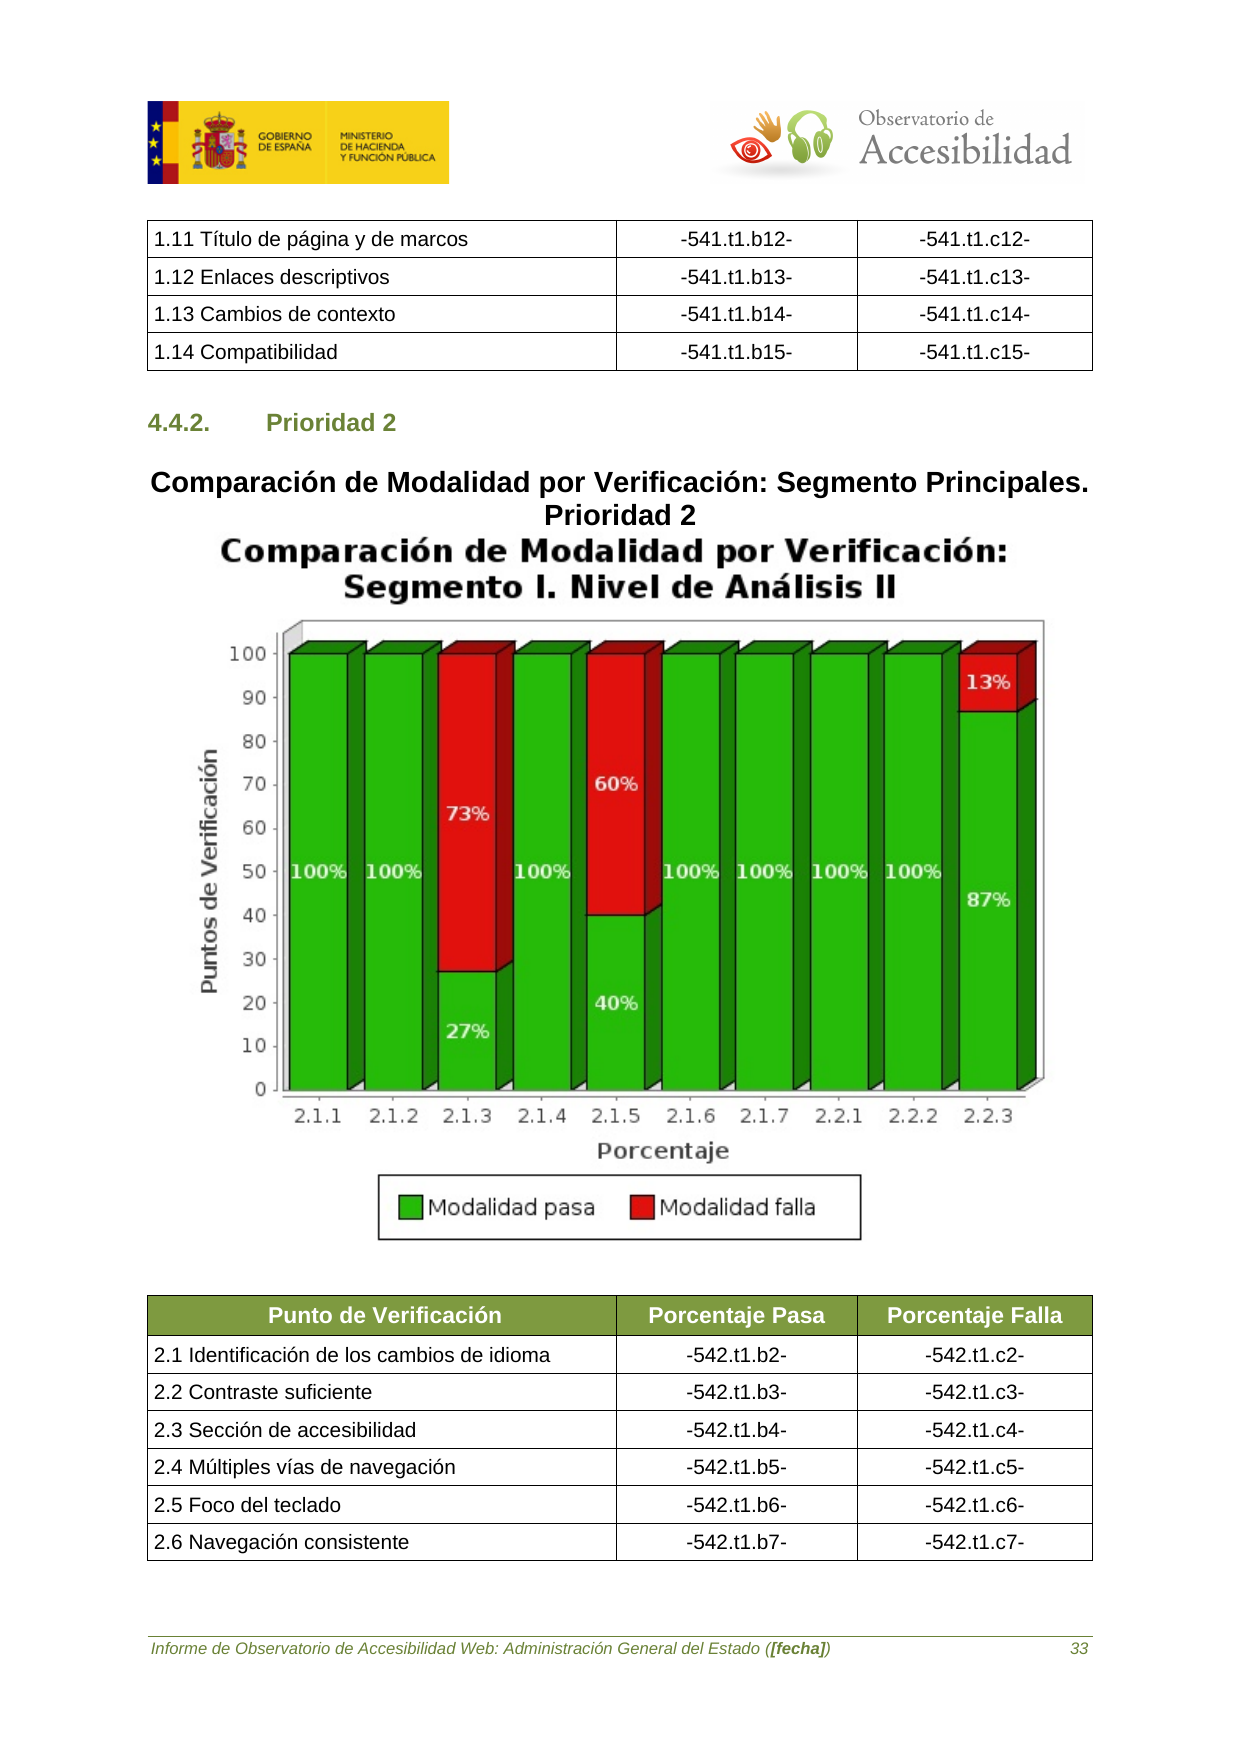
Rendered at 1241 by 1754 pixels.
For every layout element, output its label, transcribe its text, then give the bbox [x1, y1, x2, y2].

table_cell 2.3 Sección de accesibilidad [148, 1411, 616, 1448]
table_cell -541.t1.c13- [858, 258, 1092, 295]
text Comparación de Modalidad por Verificación: Segmento Principales. Prioridad 2 [148, 465, 1092, 532]
picture [710, 101, 1086, 184]
table_cell 1.12 Enlaces descriptivos [148, 258, 616, 295]
table_cell -542.t1.b5- [617, 1449, 857, 1485]
table_header Porcentaje Falla [858, 1296, 1092, 1335]
table_cell -542.t1.b4- [617, 1411, 857, 1448]
table_cell -542.t1.c2- [858, 1336, 1092, 1373]
table_cell 1.13 Cambios de contexto [148, 296, 616, 332]
table_cell 2.2 Contraste suficiente [148, 1374, 616, 1410]
table_cell -542.t1.b6- [617, 1486, 857, 1523]
table_cell -542.t1.c5- [858, 1449, 1092, 1485]
table_cell -541.t1.b13- [617, 258, 857, 295]
subtitle Prioridad 2 [148, 408, 1092, 437]
table_cell -542.t1.c4- [858, 1411, 1092, 1448]
picture [147, 101, 450, 184]
table_cell -542.t1.b7- [617, 1524, 857, 1560]
table_cell -542.t1.c6- [858, 1486, 1092, 1523]
table_cell -541.t1.b14- [617, 296, 857, 332]
table_header Punto de Verificación [148, 1296, 616, 1335]
table_header Porcentaje Pasa [617, 1296, 857, 1335]
table_cell 1.14 Compatibilidad [148, 333, 616, 370]
table_cell -541.t1.c15- [858, 333, 1092, 370]
table_cell -541.t1.c14- [858, 296, 1092, 332]
table_cell 1.11 Título de página y de marcos [148, 221, 616, 257]
table_cell -542.t1.b2- [617, 1336, 857, 1373]
picture [178, 531, 1062, 1242]
table_cell -542.t1.b3- [617, 1374, 857, 1410]
table_cell 2.5 Foco del teclado [148, 1486, 616, 1523]
table_cell -541.t1.b12- [617, 221, 857, 257]
table_cell -542.t1.c7- [858, 1524, 1092, 1560]
table_cell -541.t1.c12- [858, 221, 1092, 257]
table_cell 2.4 Múltiples vías de navegación [148, 1449, 616, 1485]
table_cell 2.1 Identificación de los cambios de idioma [148, 1336, 616, 1373]
table_cell -542.t1.c3- [858, 1374, 1092, 1410]
table_cell -541.t1.b15- [617, 333, 857, 370]
table_cell 2.6 Navegación consistente [148, 1524, 616, 1560]
